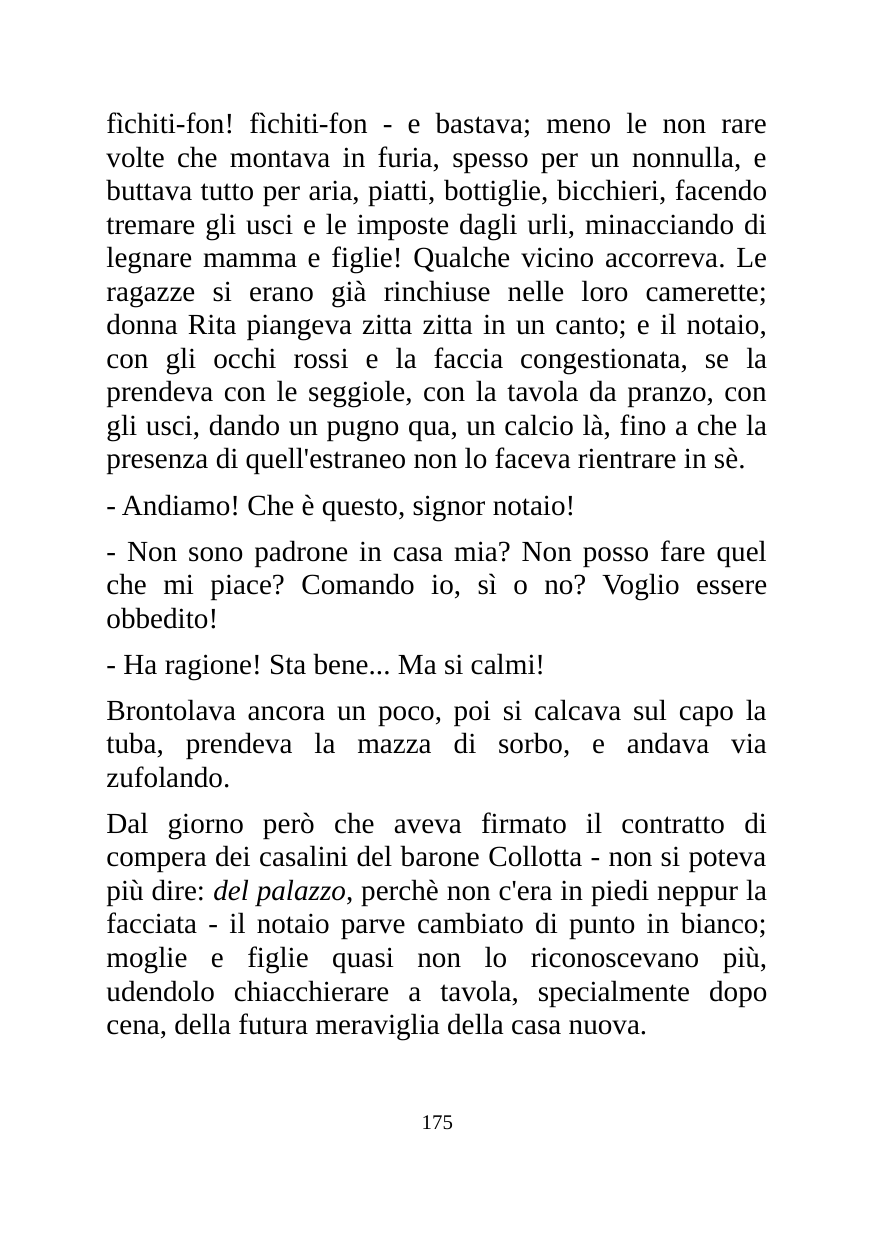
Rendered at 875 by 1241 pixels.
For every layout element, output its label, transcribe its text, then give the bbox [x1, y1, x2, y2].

text Brontolava ancora un poco, poi si calcava sul capo la tuba, prendeva la mazza di sorbo, e andava via zufolando. [106, 693, 768, 793]
text Dal giorno però che aveva firmato il contratto di compera dei casalini del barone Collotta - non si poteva più dire: del palazzo, perchè non c'era in piedi neppur la facciata - il notaio parve cambiato di punto in bianco; moglie e figlie quasi non lo riconoscevano più, udendolo chiacchierare a tavola, specialmente dopo cena, della futura meraviglia della casa nuova. [106, 806, 768, 1041]
text - fìchiti-fon! fìchiti-fon - e bastava; meno le non rare volte che montava in furia, spesso per un nonnulla, e buttava tutto per aria, piatti, bottiglie, bicchieri, facendo tremare gli usci e le imposte dagli urli, minacciando di legnare mamma e figlie! Qualche vicino accorreva. Le ragazze si erano già rinchiuse nelle loro camerette; donna Rita piangeva zitta zitta in un canto; e il notaio, con gli occhi rossi e la faccia congestionata, se la prendeva con le seggiole, con la tavola da pranzo, con gli usci, dando un pugno qua, un calcio là, fino a che la presenza di quell'estraneo non lo faceva rientrare in sè. [106, 106, 768, 475]
text - Non sono padrone in casa mia? Non posso fare quel che mi piace? Comando io, sì o no? Voglio essere obbedito! [106, 534, 768, 634]
text - Ha ragione! Sta bene... Ma si calmi! [106, 647, 768, 680]
text - Andiamo! Che è questo, signor notaio! [106, 488, 768, 521]
